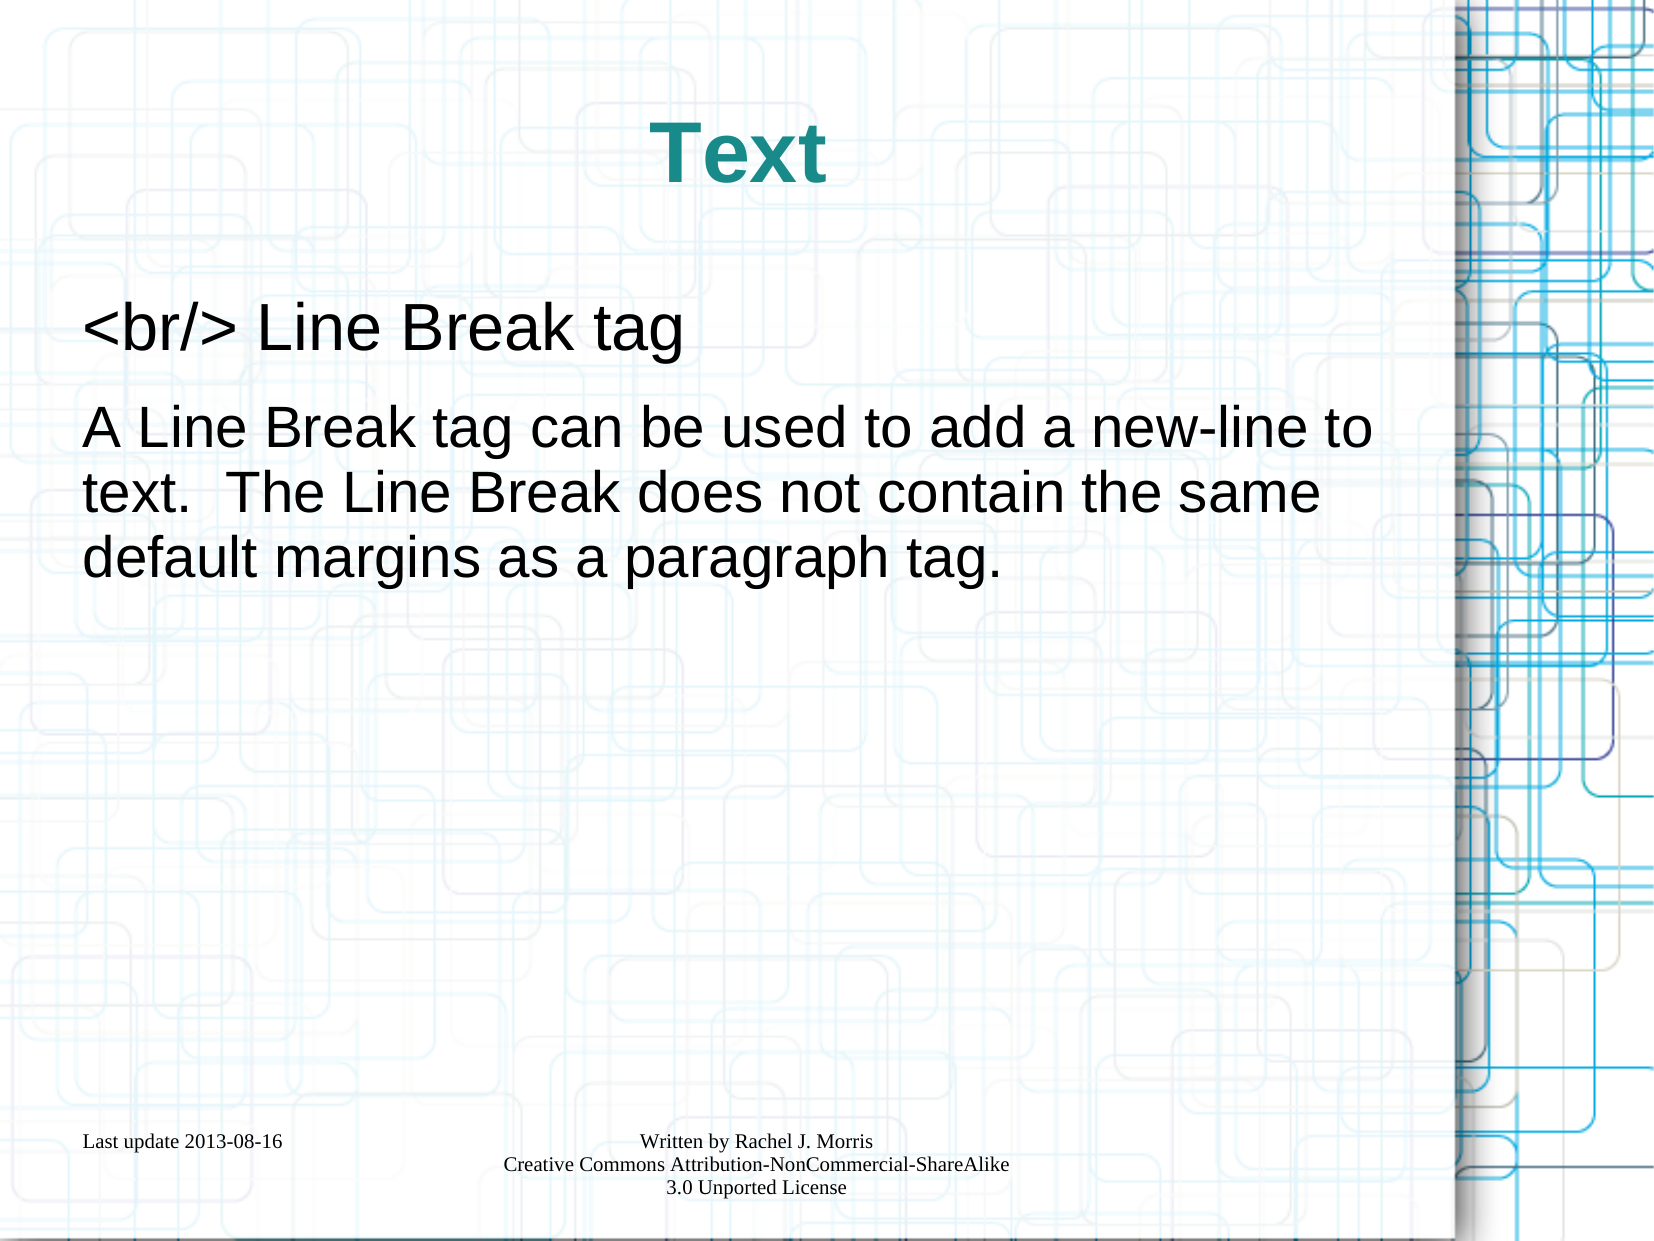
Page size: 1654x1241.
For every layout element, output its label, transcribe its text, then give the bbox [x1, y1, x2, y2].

title Text [59, 49, 1418, 257]
list <br/> Line Break tag A Line Break tag can be used to add a new-line to text. The Line Break does not contain the same default margins as a paragraph tag. [82, 290, 1418, 1010]
picture [0, 0, 1654, 1241]
